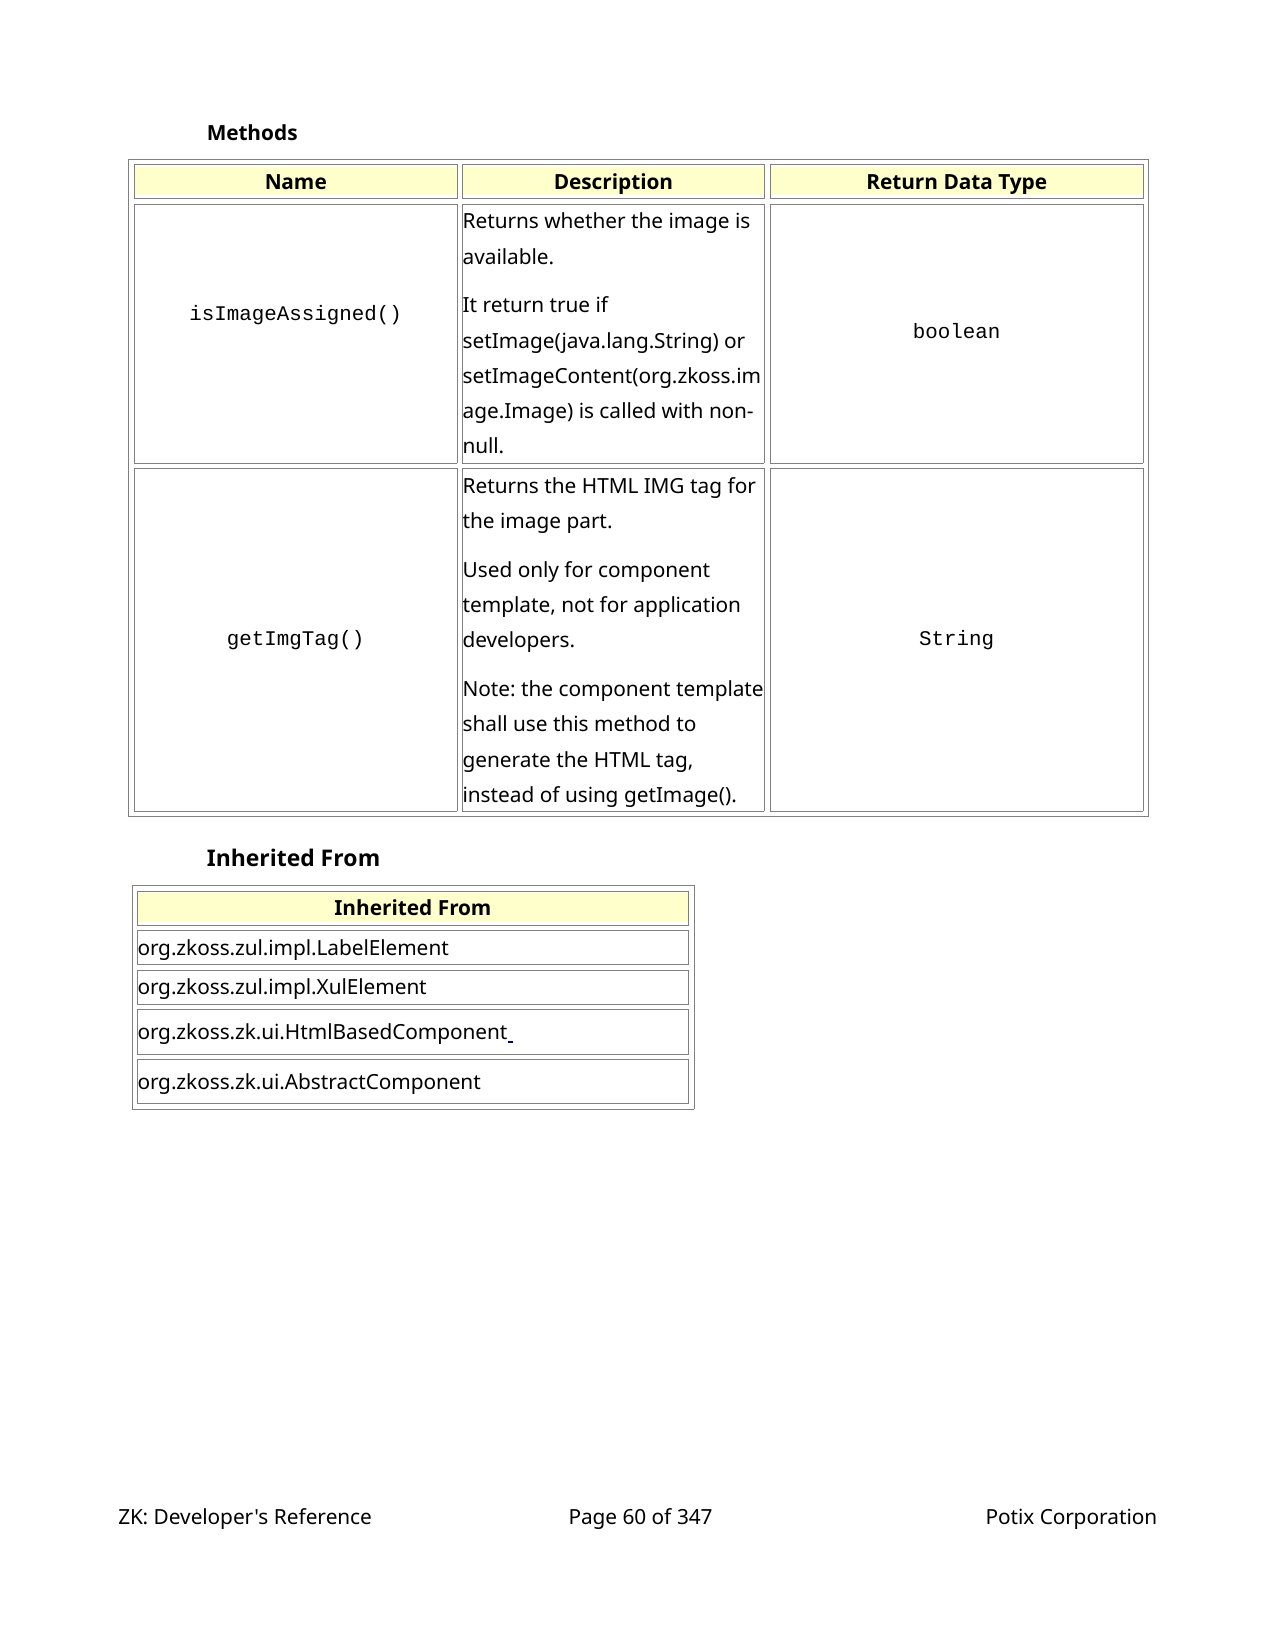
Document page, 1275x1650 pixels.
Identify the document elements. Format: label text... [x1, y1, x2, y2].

table_cell Returns the HTML IMG tag for the image part. Used only for component template, not for application developers. Note: the component template shall use this method to generate the HTML tag, instead of using getImage(). [460, 463, 767, 811]
table_cell org.zkoss.zul.impl.LabelElement [134, 925, 691, 964]
table_cell org.zkoss.zk.ui.AbstractComponent [134, 1054, 691, 1103]
table_cell String [767, 463, 1146, 811]
table_header Return Data Type [767, 160, 1146, 198]
subtitle Inherited From [207, 841, 1157, 873]
table_cell org.zkoss.zk.ui.HtmlBasedComponent [134, 1004, 691, 1053]
table_header Inherited From [134, 886, 691, 925]
table_cell isImageAssigned() [131, 198, 459, 463]
table_cell org.zkoss.zul.impl.XulElement [134, 964, 691, 1004]
table_cell Returns whether the image is available. It return true if setImage(java.lang.String) or setImageContent(org.zkoss.image.Image) is called with non-null. [460, 198, 767, 463]
table_cell boolean [767, 198, 1146, 463]
table_cell getImgTag() [131, 463, 459, 811]
table_header Name [131, 160, 459, 198]
subtitle Methods [207, 118, 1157, 146]
table_header Description [460, 160, 767, 198]
